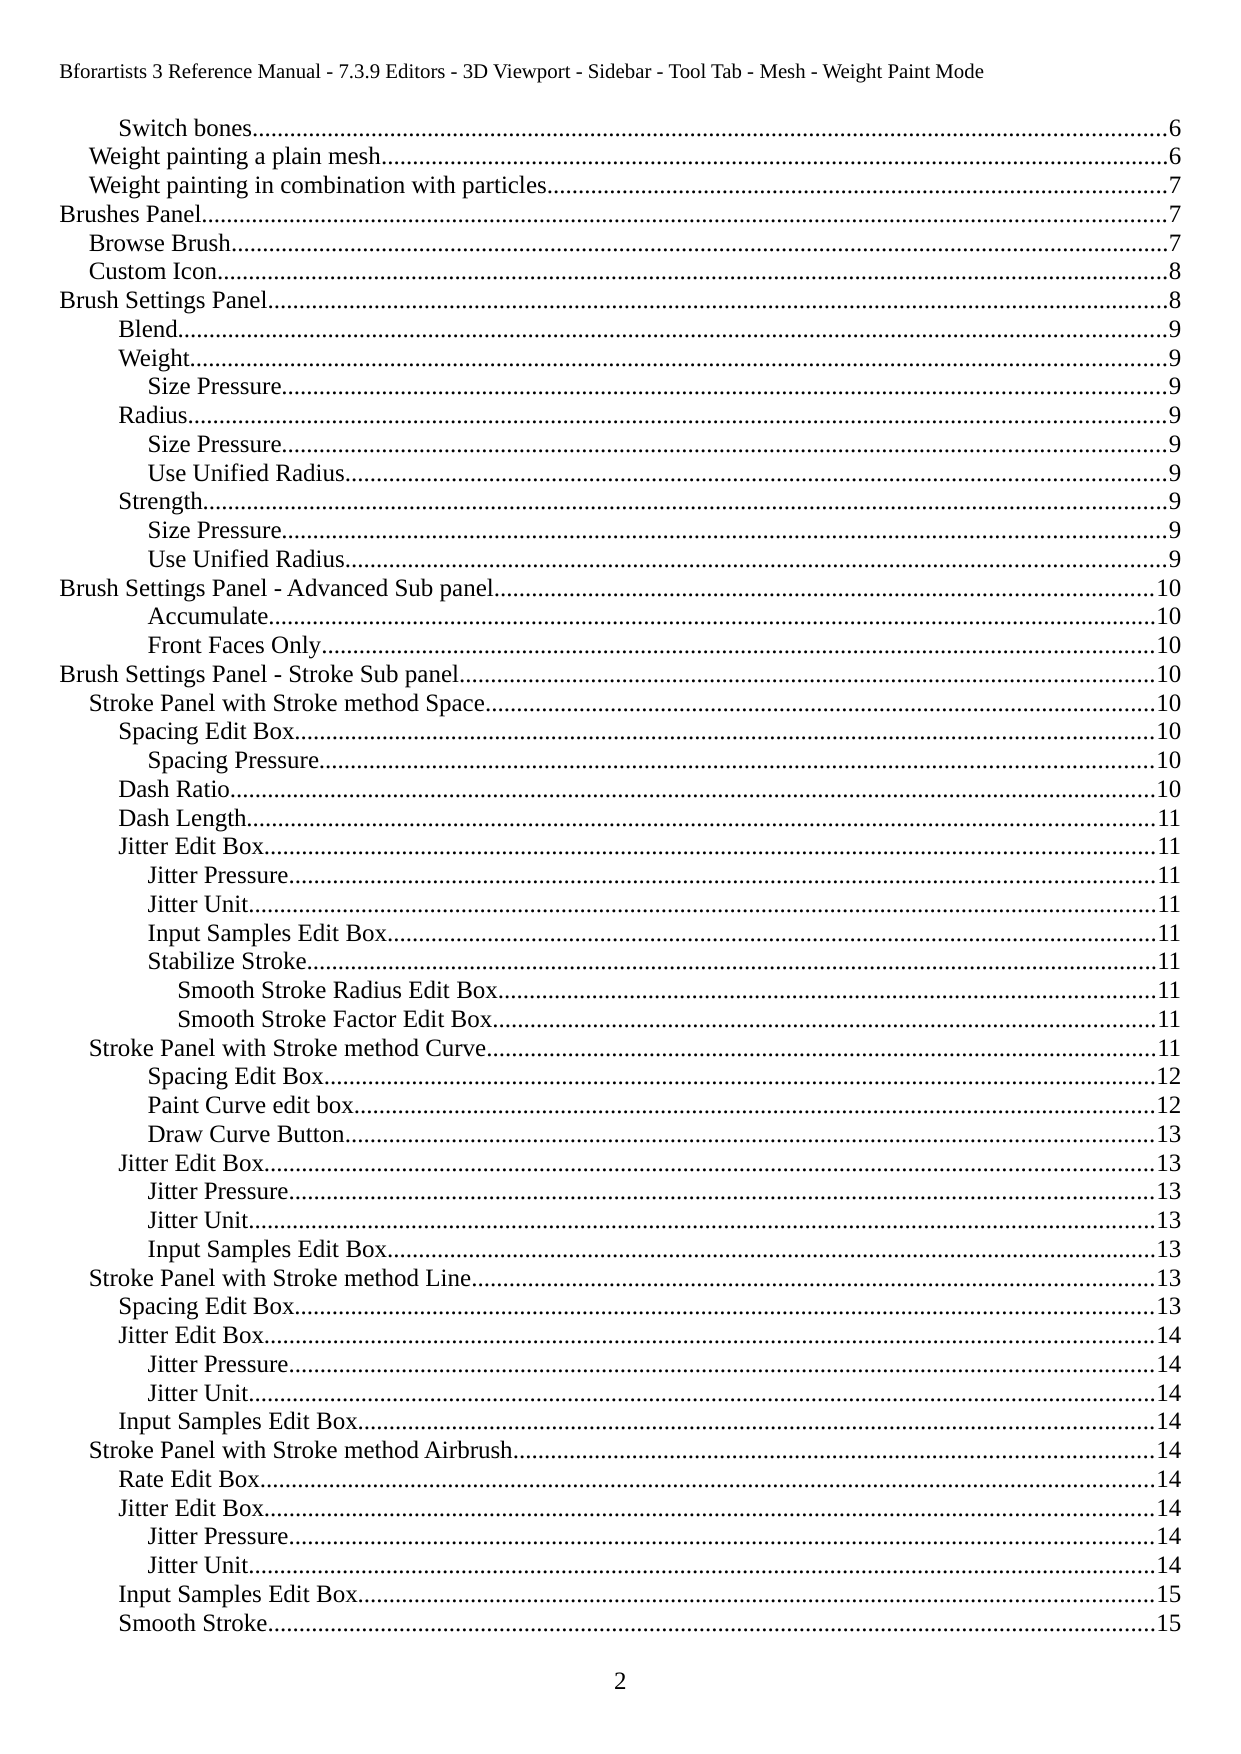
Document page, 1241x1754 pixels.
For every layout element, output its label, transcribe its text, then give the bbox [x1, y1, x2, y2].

text Jitter Pressure 14 [147, 1349, 1181, 1378]
text Use Unified Radius 9 [147, 544, 1181, 573]
text Spacing Edit Box 13 [118, 1291, 1181, 1320]
text Spacing Edit Box 12 [147, 1061, 1181, 1090]
text Stroke Panel with Stroke method Airbrush 14 [88, 1435, 1181, 1464]
text Jitter Edit Box 13 [118, 1148, 1181, 1176]
text Size Pressure 9 [147, 371, 1181, 400]
text Dash Ratio 10 [118, 774, 1181, 803]
text Weight 9 [118, 343, 1181, 371]
text Brush Settings Panel - Advanced Sub panel 10 [59, 573, 1181, 601]
text Strength 9 [118, 486, 1181, 515]
text Accumulate 10 [147, 601, 1181, 630]
text Jitter Unit 11 [147, 889, 1181, 918]
text Spacing Edit Box 10 [118, 716, 1181, 745]
text Jitter Unit 13 [147, 1205, 1181, 1234]
text Stroke Panel with Stroke method Line 13 [88, 1263, 1181, 1291]
text Dash Length 11 [118, 803, 1181, 831]
text Spacing Pressure 10 [147, 745, 1181, 774]
text Smooth Stroke Factor Edit Box 11 [177, 1004, 1181, 1033]
text Browse Brush 7 [88, 228, 1181, 256]
text Jitter Edit Box 14 [118, 1493, 1181, 1521]
text Smooth Stroke Radius Edit Box 11 [177, 975, 1181, 1004]
text Use Unified Radius 9 [147, 458, 1181, 486]
text Radius 9 [118, 400, 1181, 429]
text Jitter Pressure 11 [147, 860, 1181, 889]
text Blend 9 [118, 314, 1181, 343]
text Input Samples Edit Box 14 [118, 1406, 1181, 1435]
text Switch bones 6 [118, 113, 1181, 141]
text Brush Settings Panel - Stroke Sub panel 10 [59, 659, 1181, 688]
text Input Samples Edit Box 15 [118, 1579, 1181, 1608]
text Jitter Edit Box 14 [118, 1320, 1181, 1349]
text Weight painting in combination with particles 7 [88, 170, 1181, 199]
text Jitter Pressure 13 [147, 1176, 1181, 1205]
text Jitter Edit Box 11 [118, 831, 1181, 860]
text Brushes Panel 7 [59, 199, 1181, 228]
text Rate Edit Box 14 [118, 1464, 1181, 1493]
text Stroke Panel with Stroke method Space 10 [88, 688, 1181, 716]
text Weight painting a plain mesh 6 [88, 141, 1181, 170]
text Input Samples Edit Box 13 [147, 1234, 1181, 1263]
text Input Samples Edit Box 11 [147, 918, 1181, 946]
text Brush Settings Panel 8 [59, 285, 1181, 314]
text Draw Curve Button 13 [147, 1119, 1181, 1148]
text Jitter Pressure 14 [147, 1521, 1181, 1550]
text Custom Icon 8 [88, 256, 1181, 285]
text Smooth Stroke 15 [118, 1608, 1181, 1636]
text Stabilize Stroke 11 [147, 946, 1181, 975]
text Front Faces Only 10 [147, 630, 1181, 659]
text Jitter Unit 14 [147, 1550, 1181, 1579]
text Paint Curve edit box 12 [147, 1090, 1181, 1119]
text Jitter Unit 14 [147, 1378, 1181, 1406]
text Size Pressure 9 [147, 429, 1181, 458]
text Stroke Panel with Stroke method Curve 11 [88, 1033, 1181, 1061]
text Size Pressure 9 [147, 515, 1181, 544]
